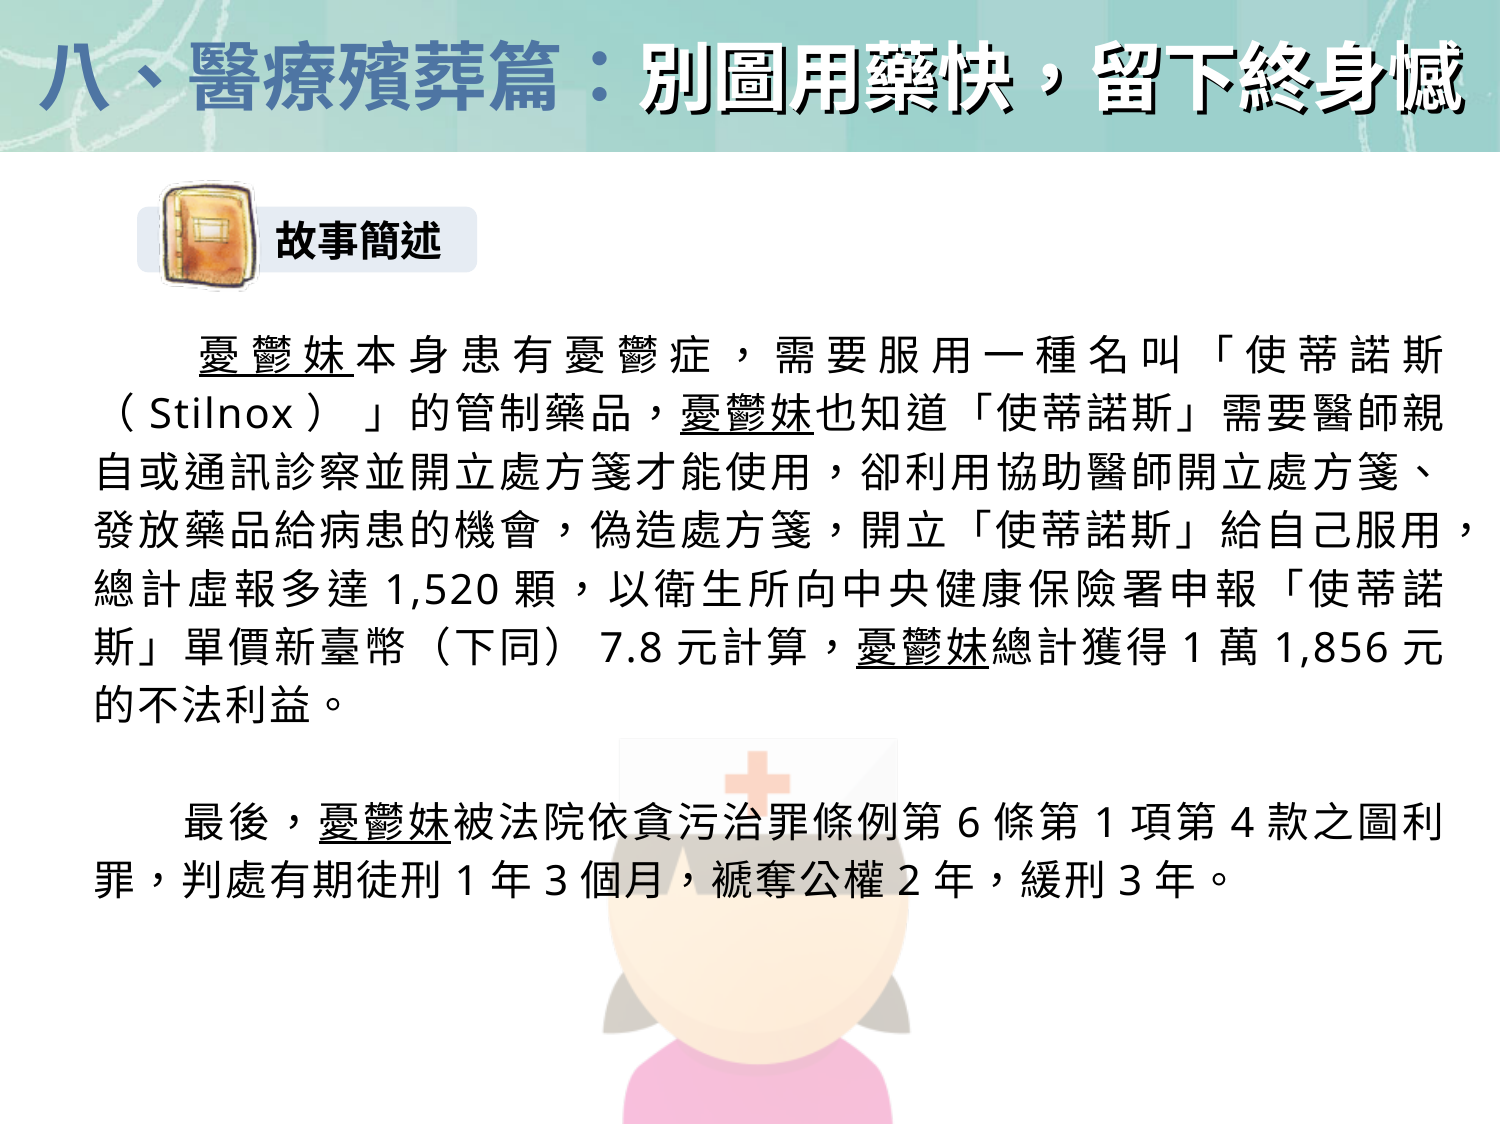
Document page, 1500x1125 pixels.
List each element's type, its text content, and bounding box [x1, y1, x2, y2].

text_box 八、醫療殯葬篇：別圖用藥快，留下終身憾 [22, 22, 1492, 129]
text_box [0, 152, 1500, 1125]
text_box 憂鬱妹本身患有憂鬱症，需要服用一種名叫「使蒂諾斯 （Stilnox） 」的管制藥品，憂鬱妹也知道「使蒂諾斯」需要醫師親自或通訊診察並開立處方箋才能使用，卻利用協助醫師開立處方箋、發放藥品給病患的機會，偽造處方箋，開立「使蒂諾斯」給自己服用，總計虛報多達1,520顆，以衛生所向中央健康保險署申報「使蒂諾斯」單價新臺幣（下同）7.8元計算，憂鬱妹總計獲得1萬1,856元的不法利益。 最後，憂鬱妹被法院依貪污治罪條例第6條第1項第4款之圖利罪，判處有期徒刑1年3個月，褫奪公權2年，緩刑3年。 [79, 313, 1462, 977]
picture [152, 179, 266, 293]
text_box 故事簡述 [266, 206, 460, 273]
